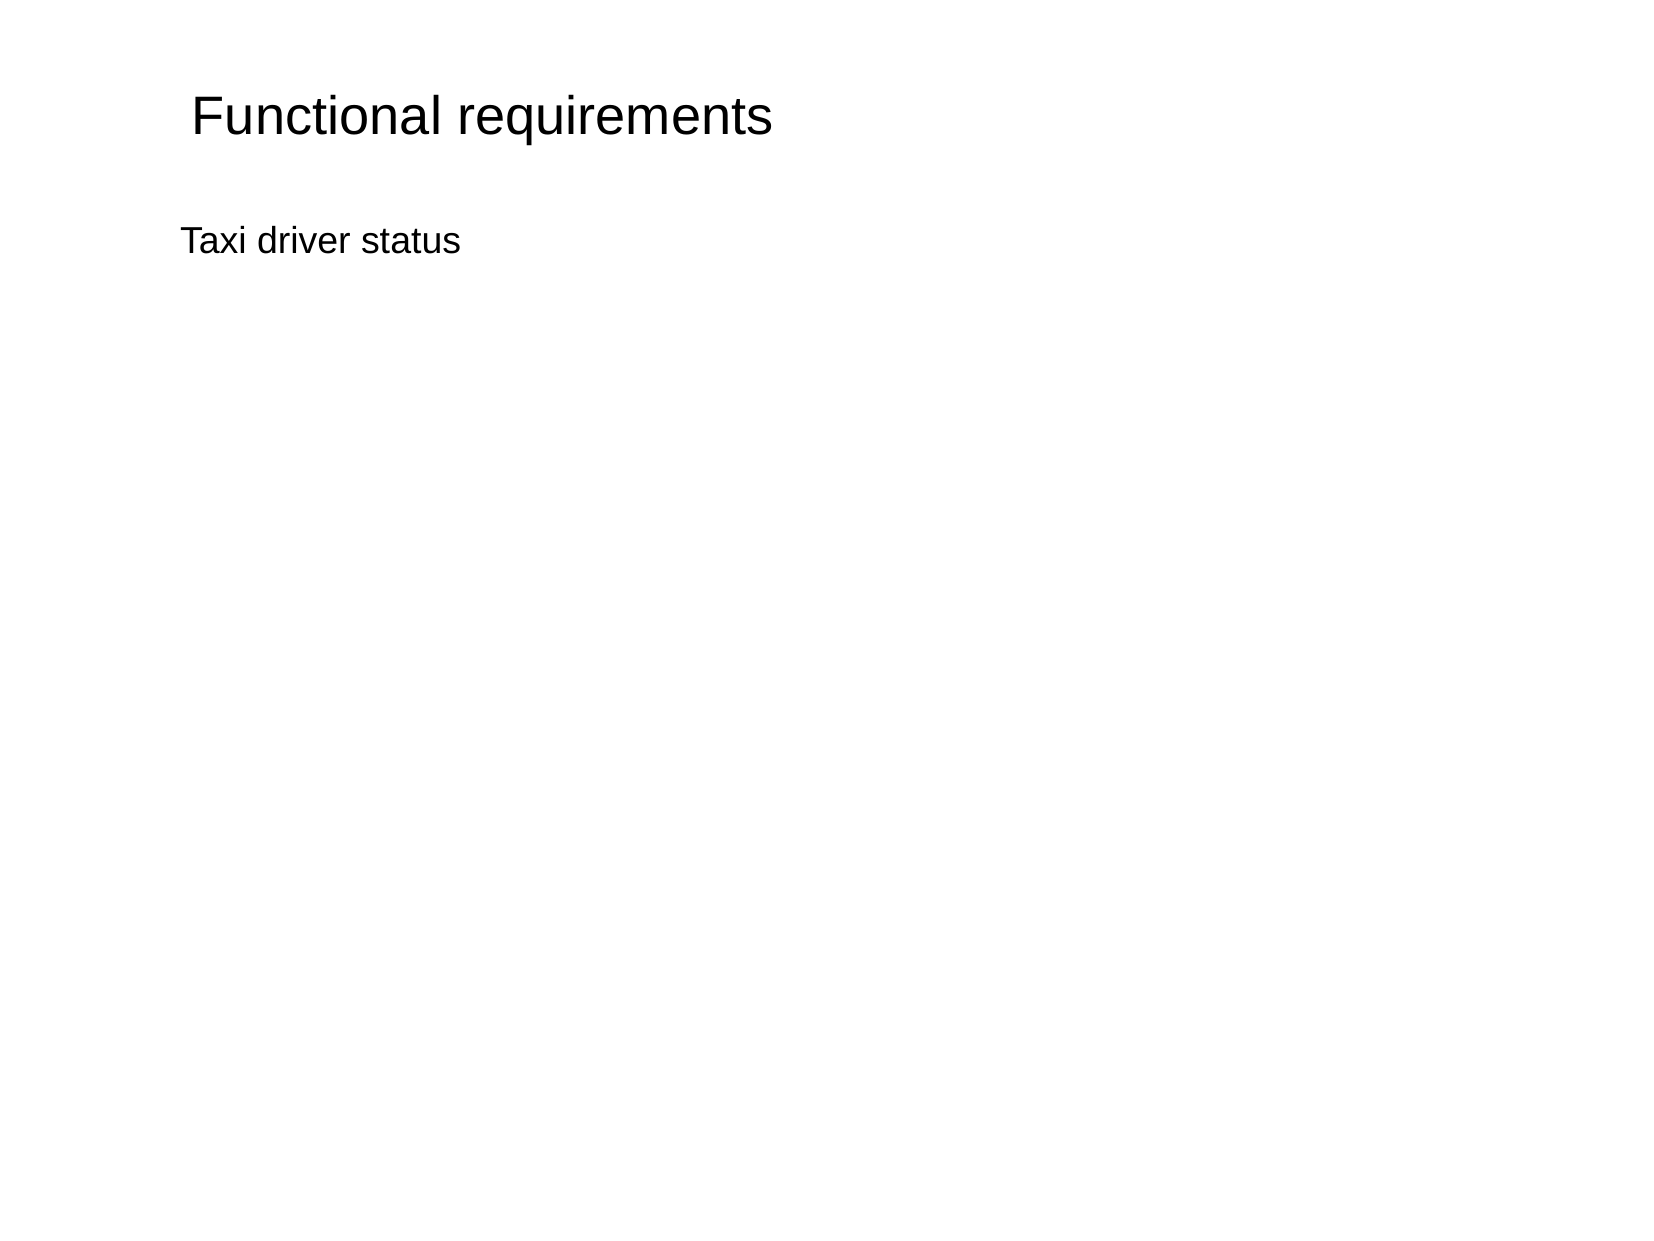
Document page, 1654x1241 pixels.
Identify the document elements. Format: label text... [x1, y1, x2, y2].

text_box Taxi driver status [165, 212, 1453, 270]
text_box Functional requirements [177, 78, 1394, 154]
